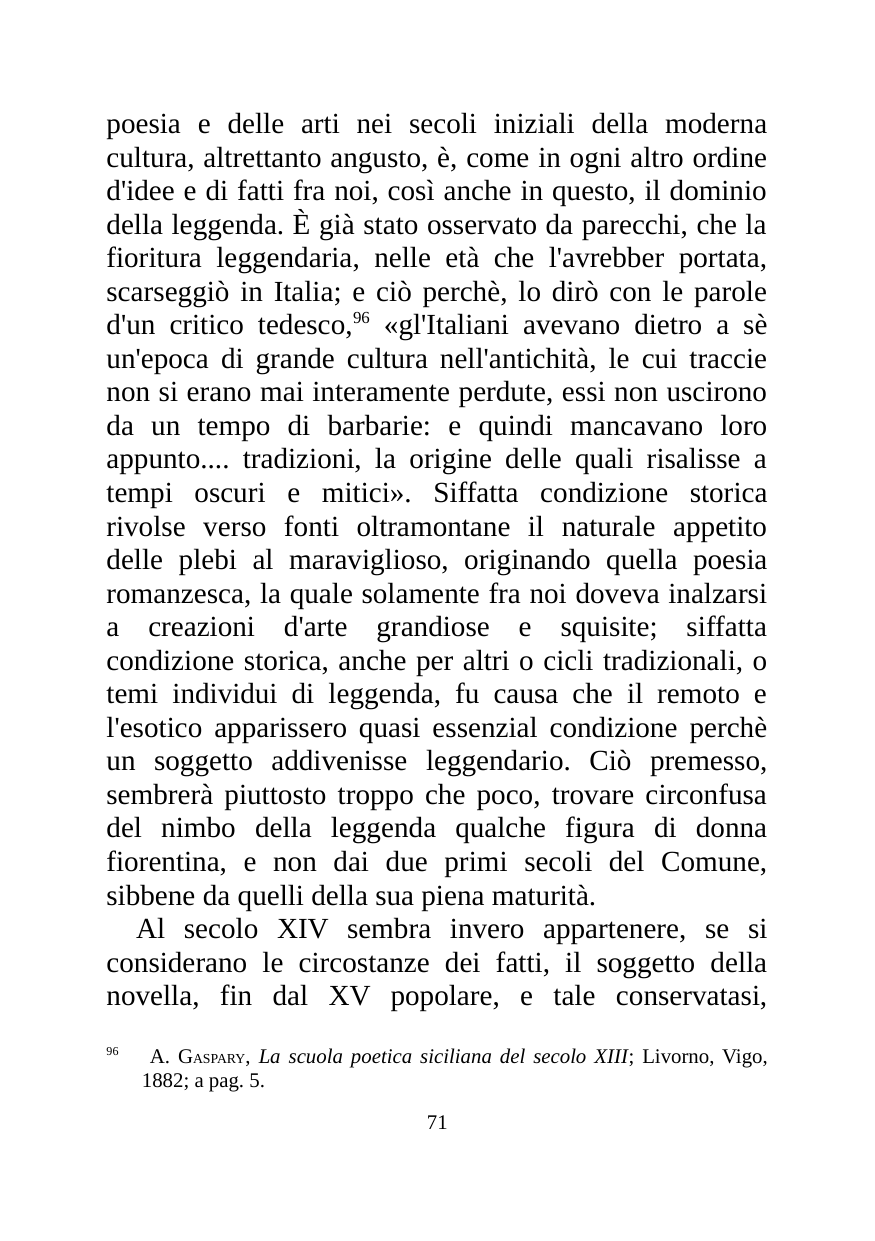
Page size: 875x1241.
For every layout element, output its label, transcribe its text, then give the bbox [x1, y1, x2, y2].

text A. Gaspary, La scuola poetica siciliana del secolo XIII; Livorno, Vigo, 1882; a pag. 5. [106, 1044, 768, 1092]
text poesia e delle arti nei secoli iniziali della moderna cultura, altrettanto angusto, è, come in ogni altro ordine d'idee e di fatti fra noi, così anche in questo, il dominio della leggenda. È già stato osservato da parecchi, che la fioritura leggendaria, nelle età che l'avrebber portata, scarseggiò in Italia; e ciò perchè, lo dirò con le parole d'un critico tedesco, «gl'Italiani avevano dietro a sè un'epoca di grande cultura nell'antichità, le cui traccie non si erano mai interamente perdute, essi non uscirono da un tempo di barbarie: e quindi mancavano loro appunto.... tradizioni, la origine delle quali risalisse a tempi oscuri e mitici». Siffatta condizione storica rivolse verso fonti oltramontane il naturale appetito delle plebi al maraviglioso, originando quella poesia romanzesca, la quale solamente fra noi doveva inalzarsi a creazioni d'arte grandiose e squisite; siffatta condizione storica, anche per altri o cicli tradizionali, o temi individui di leggenda, fu causa che il remoto e l'esotico apparissero quasi essenzial condizione perchè un soggetto addivenisse leggendario. Ciò premesso, sembrerà piuttosto troppo che poco, trovare circonfusa del nimbo della leggenda qualche figura di donna fiorentina, e non dai due primi secoli del Comune, sibbene da quelli della sua piena maturità. [106, 106, 768, 911]
text Al secolo XIV sembra invero appartenere, se si considerano le circostanze dei fatti, il soggetto della novella, fin dal XV popolare, e tale conservatasi, [106, 911, 768, 1012]
